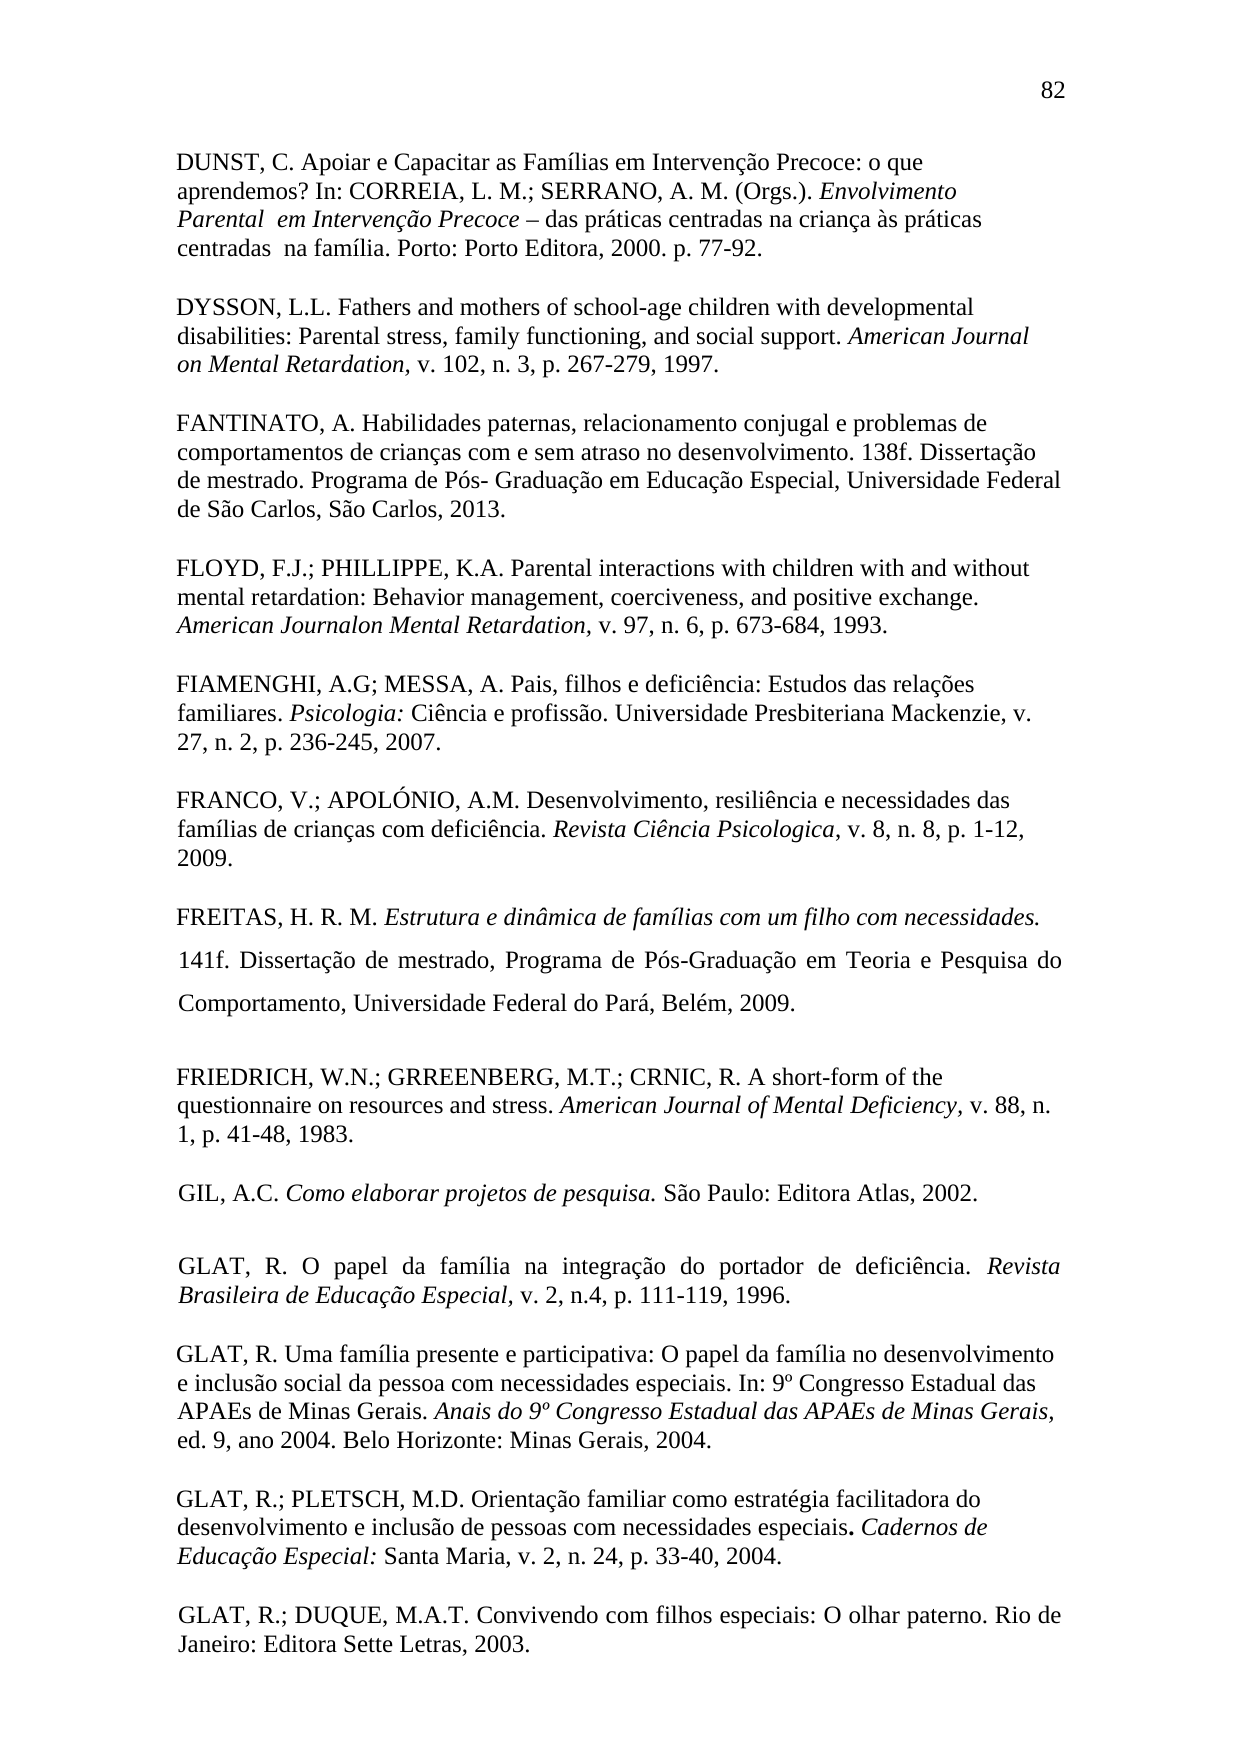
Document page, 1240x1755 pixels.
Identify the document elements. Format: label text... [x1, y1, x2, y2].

text FRANCO, V.; APOLÓNIO, A.M. Desenvolvimento, resiliência e necessidades das famílias de crianças com deficiência. Revista Ciência Psicologica, v. 8, n. 8, p. 1-12, 2009. [176, 786, 1063, 872]
text DYSSON, L.L. Fathers and mothers of school-age children with developmental disabilities: Parental stress, family functioning, and social support. American Journal on Mental Retardation, v. 102, n. 3, p. 267-279, 1997. [176, 293, 1063, 378]
text FLOYD, F.J.; PHILLIPPE, K.A. Parental interactions with children with and without mental retardation: Behavior management, coerciveness, and positive exchange. American Journalon Mental Retardation, v. 97, n. 6, p. 673-684, 1993. [176, 554, 1063, 639]
text DUNST, C. Apoiar e Capacitar as Famílias em Intervenção Precoce: o que aprendemos? In: CORREIA, L. M.; SERRANO, A. M. (Orgs.). Envolvimento Parental em Intervenção Precoce – das práticas centradas na criança às práticas centradas na família. Porto: Porto Editora, 2000. p. 77-92. [176, 148, 1051, 262]
text GLAT, R.; DUQUE, M.A.T. Convivendo com filhos especiais: O olhar paterno. Rio de Janeiro: Editora Sette Letras, 2003. [178, 1601, 1063, 1657]
text GLAT, R. O papel da família na integração do portador de deficiência. Revista Brasileira de Educação Especial, v. 2, n.4, p. 111-119, 1996. [178, 1251, 1063, 1308]
text FRIEDRICH, W.N.; GRREENBERG, M.T.; CRNIC, R. A short-form of the questionnaire on resources and stress. American Journal of Mental Deficiency, v. 88, n. 1, p. 41-48, 1983. [176, 1062, 1063, 1148]
text FIAMENGHI, A.G; MESSA, A. Pais, filhos e deficiência: Estudos das relações familiares. Psicologia: Ciência e profissão. Universidade Presbiteriana Mackenzie, v. 27, n. 2, p. 236-245, 2007. [176, 670, 1063, 755]
text GLAT, R.; PLETSCH, M.D. Orientação familiar como estratégia facilitadora do desenvolvimento e inclusão de pessoas com necessidades especiais. Cadernos de Educação Especial: Santa Maria, v. 2, n. 24, p. 33-40, 2004. [176, 1484, 1063, 1570]
text GLAT, R. Uma família presente e participativa: O papel da família no desenvolvimento e inclusão social da pessoa com necessidades especiais. In: 9º Congresso Estadual das APAEs de Minas Gerais. Anais do 9º Congresso Estadual das APAEs de Minas Gerais, ed. 9, ano 2004. Belo Horizonte: Minas Gerais, 2004. [176, 1339, 1063, 1453]
text FANTINATO, A. Habilidades paternas, relacionamento conjugal e problemas de comportamentos de crianças com e sem atraso no desenvolvimento. 138f. Dissertação de mestrado. Programa de Pós- Graduação em Educação Especial, Universidade Federal de São Carlos, São Carlos, 2013. [176, 409, 1063, 523]
text 141f. Dissertação de mestrado, Programa de Pós-Graduação em Teoria e Pesquisa do Comportamento, Universidade Federal do Pará, Belém, 2009. [178, 945, 1063, 1017]
text FREITAS, H. R. M. Estrutura e dinâmica de famílias com um filho com necessidades. [176, 902, 1066, 931]
text GIL, A.C. Como elaborar projetos de pesquisa. São Paulo: Editora Atlas, 2002. [178, 1178, 1063, 1207]
